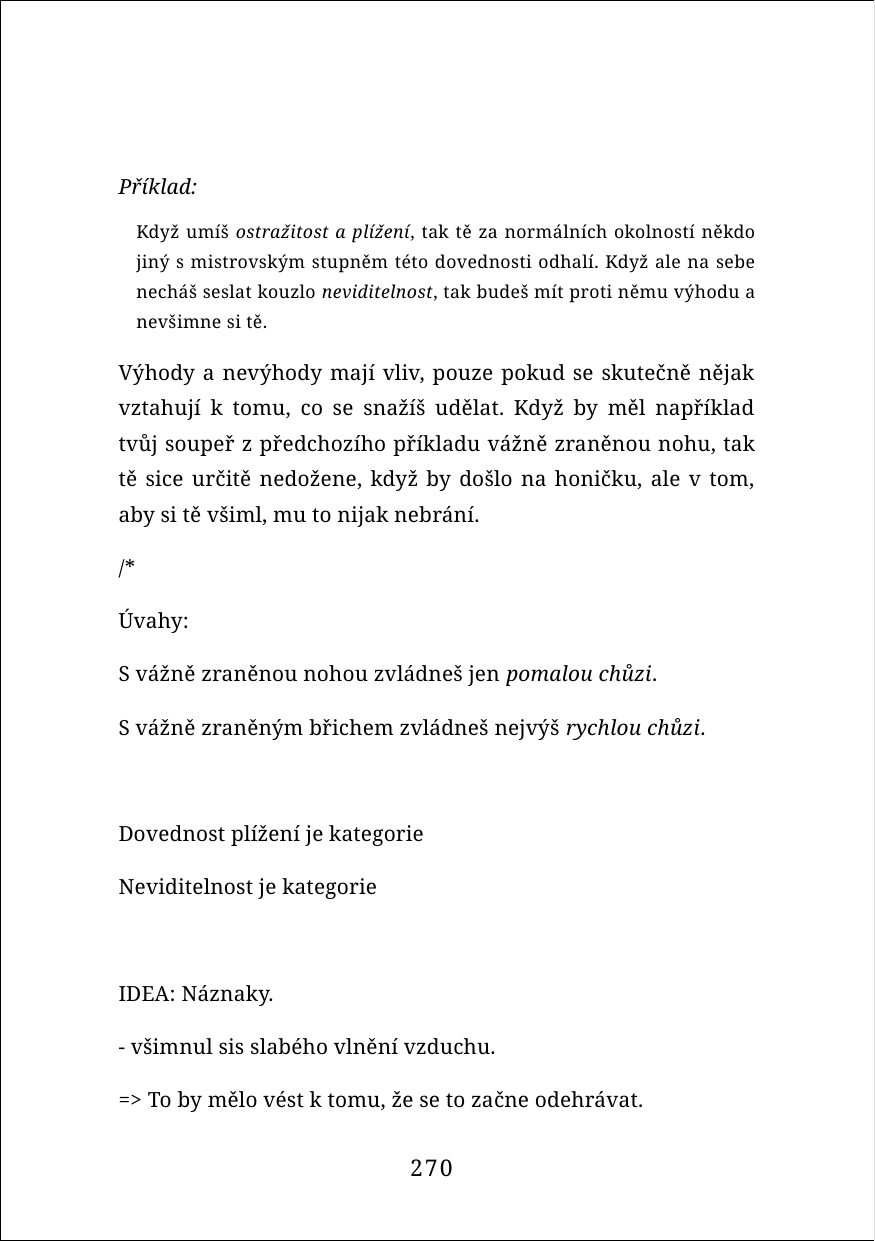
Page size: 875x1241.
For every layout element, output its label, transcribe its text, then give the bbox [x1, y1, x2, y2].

text Příklad: [118, 172, 756, 200]
text /* [118, 553, 756, 581]
text Úvahy: [118, 606, 756, 634]
text => To by mělo vést k tomu, že se to začne odehrávat. [118, 1085, 756, 1114]
text Neviditelnost je kategorie [118, 872, 756, 901]
text S vážně zraněnou nohou zvládneš jen pomalou chůzi. [118, 659, 756, 688]
text Výhody a nevýhody mají vliv, pouze pokud se skutečně nějak vztahují k tomu, co se snažíš udělat. Když by měl například tvůj soupeř z předchozího příkladu vážně zraněnou nohu, tak tě sice určitě nedožene, když by došlo na honičku, ale v tom, aby si tě všiml, mu to nijak nebrání. [118, 358, 756, 528]
text Když umíš ostražitost a plížení, tak tě za normálních okolností někdo jiný s mistrovským stupněm této dovednosti odhalí. Když ale na sebe necháš seslat kouzlo neviditelnost, tak budeš mít proti němu výhodu a nevšimne si tě. [136, 219, 756, 334]
text - všimnul sis slabého vlnění vzduchu. [118, 1032, 756, 1060]
text Dovednost plížení je kategorie [118, 819, 756, 847]
text IDEA: Náznaky. [118, 979, 756, 1007]
text S vážně zraněným břichem zvládneš nejvýš rychlou chůzi. [118, 713, 756, 741]
